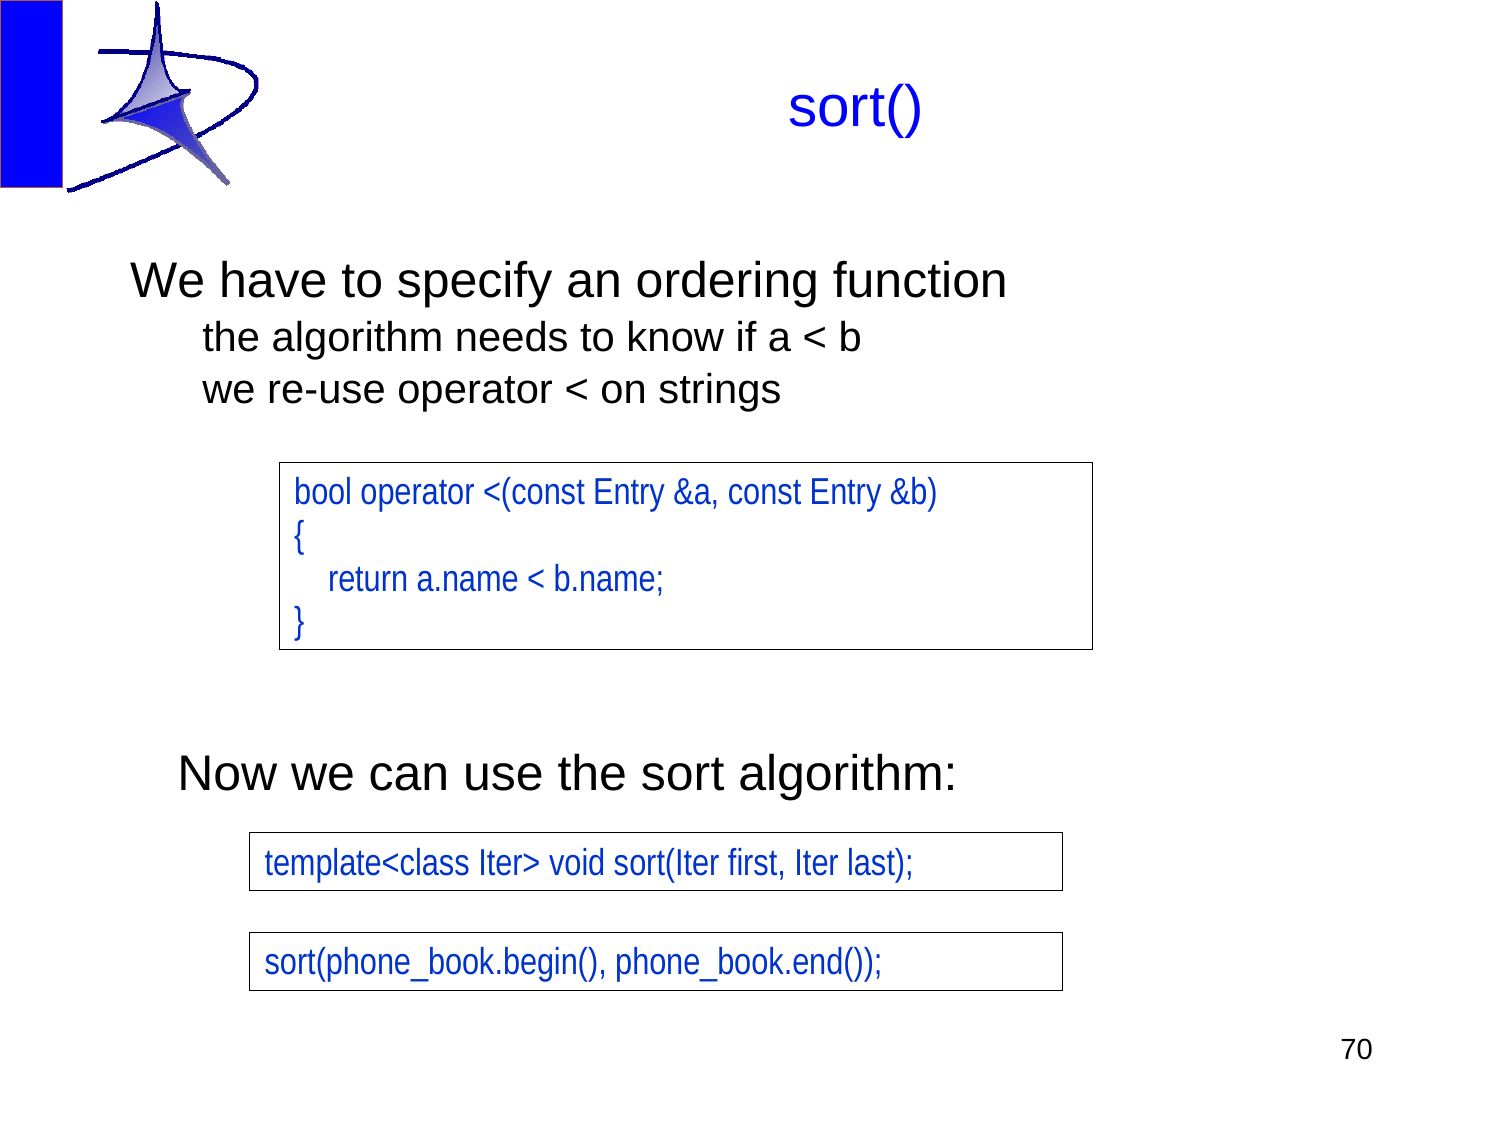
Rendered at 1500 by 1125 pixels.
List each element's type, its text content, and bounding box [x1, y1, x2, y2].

text_box template<class Iter> void sort(Iter first, Iter last); [249, 832, 1063, 891]
text_box bool operator <(const Entry &a, const Entry &b) { return a.name < b.name; } [279, 462, 1093, 650]
text_box Now we can use the sort algorithm: [162, 737, 1438, 813]
picture [62, 0, 263, 197]
title sort() [262, 24, 1450, 188]
list We have to specify an ordering function the algorithm needs to know if a < b we re-use operator < on strings [112, 249, 1450, 454]
text_box sort(phone_book.begin(), phone_book.end()); [249, 932, 1063, 991]
